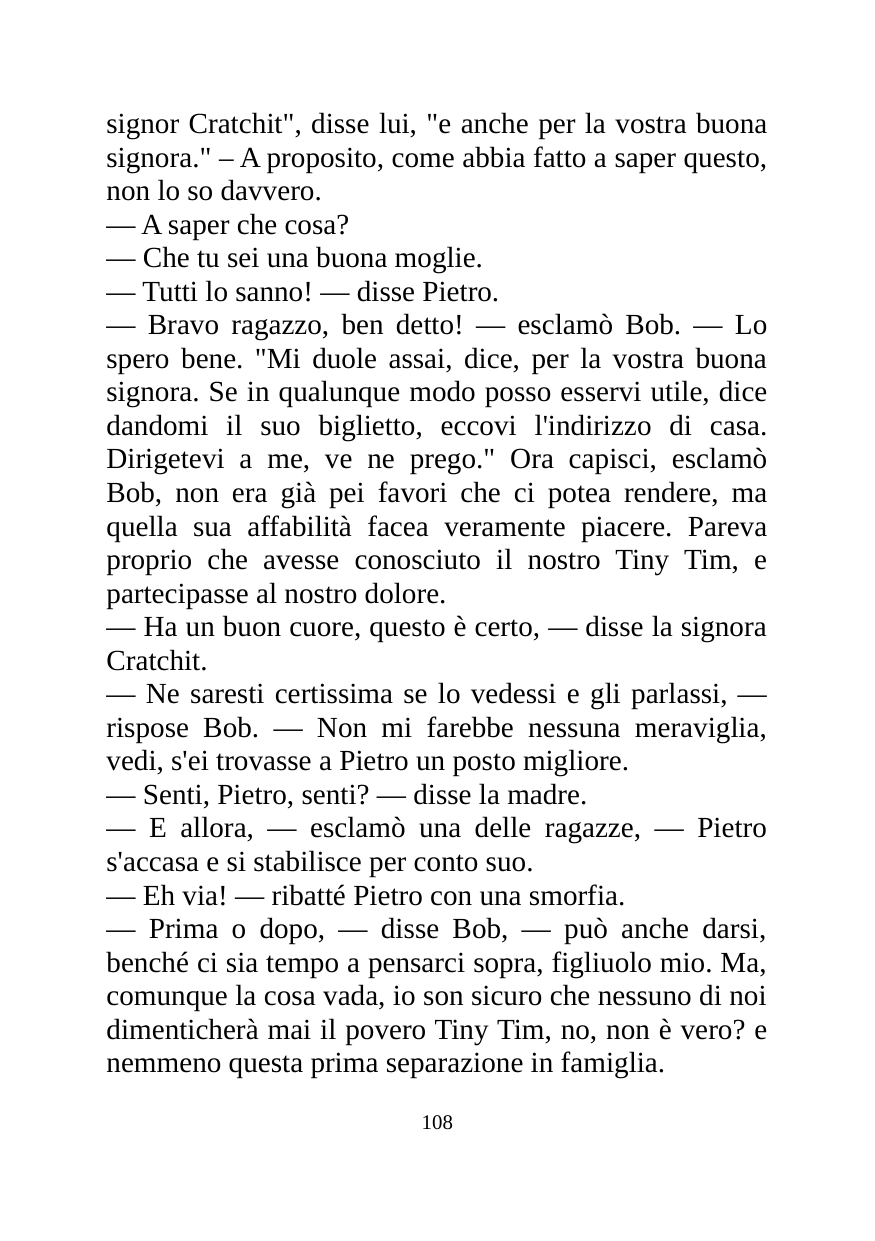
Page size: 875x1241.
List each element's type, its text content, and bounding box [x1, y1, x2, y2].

text — Che tu sei una buona moglie. [106, 240, 768, 274]
text signor Cratchit", disse lui, "e anche per la vostra buona signora." – A proposito, come abbia fatto a saper questo, non lo so davvero. [106, 106, 768, 207]
text — Ne saresti certissima se lo vedessi e gli parlassi, — rispose Bob. — Non mi farebbe nessuna meraviglia, vedi, s'ei trovasse a Pietro un posto migliore. [106, 676, 768, 777]
text — Senti, Pietro, senti? — disse la madre. [106, 777, 768, 811]
text — Eh via! — ribatté Pietro con una smorfia. [106, 878, 768, 911]
text — Tutti lo sanno! — disse Pietro. [106, 274, 768, 307]
text — A saper che cosa? [106, 207, 768, 240]
text — E allora, — esclamò una delle ragazze, — Pietro s'accasa e si stabilisce per conto suo. [106, 811, 768, 878]
text — Prima o dopo, — disse Bob, — può anche darsi, benché ci sia tempo a pensarci sopra, figliuolo mio. Ma, comunque la cosa vada, io son sicuro che nessuno di noi dimenticherà mai il povero Tiny Tim, no, non è vero? e nemmeno questa prima separazione in famiglia. [106, 911, 768, 1079]
text — Bravo ragazzo, ben detto! — esclamò Bob. — Lo spero bene. "Mi duole assai, dice, per la vostra buona signora. Se in qualunque modo posso esservi utile, dice dandomi il suo biglietto, eccovi l'indirizzo di casa. Dirigetevi a me, ve ne prego." Ora capisci, esclamò Bob, non era già pei favori che ci potea rendere, ma quella sua affabilità facea veramente piacere. Pareva proprio che avesse conosciuto il nostro Tiny Tim, e partecipasse al nostro dolore. [106, 307, 768, 609]
text — Ha un buon cuore, questo è certo, — disse la signora Cratchit. [106, 609, 768, 676]
